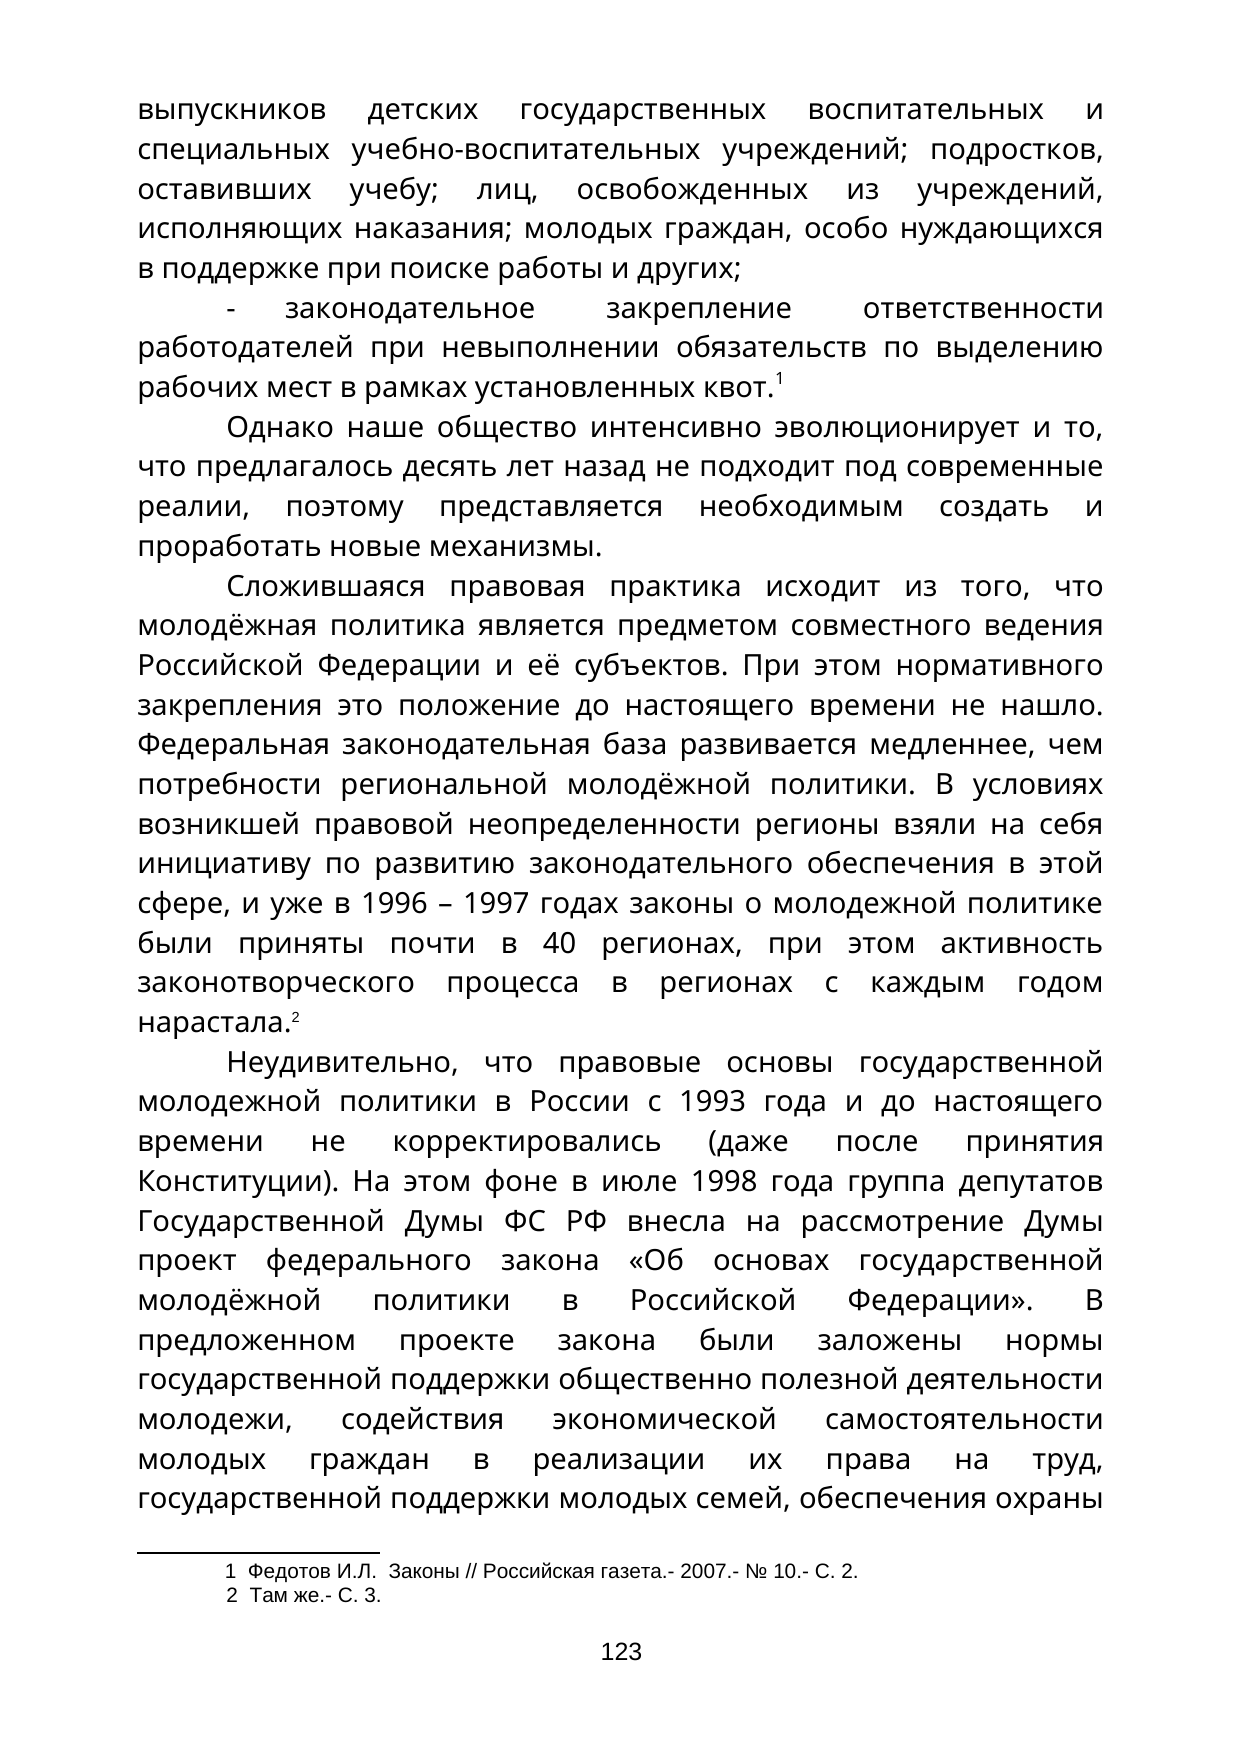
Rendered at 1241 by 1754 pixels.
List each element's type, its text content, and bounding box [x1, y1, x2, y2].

text Неудивительно, что правовые основы государственной молодежной политики в России с 1993 года и до настоящего времени не корректировались (даже после принятия Конституции). На этом фоне в июле 1998 года группа депутатов Государственной Думы ФС РФ внесла на рассмотрение Думы проект федерального закона «Об основах государственной молодёжной политики в Российской Федерации». В предложенном проекте закона были заложены нормы государственной поддержки общественно полезной деятельности молодежи, содействия экономической самостоятельности молодых граждан в реализации их права на труд, государственной поддержки молодых семей, обеспечения охраны [137, 1041, 1104, 1517]
text Однако наше общество интенсивно эволюционирует и то, что предлагалось десять лет назад не подходит под современные реалии, поэтому представляется необходимым создать и проработать новые механизмы. [137, 406, 1104, 565]
text - законодательное закрепление ответственности работодателей при невыполнении обязательств по выделению рабочих мест в рамках установленных квот. [137, 287, 1104, 406]
text Федотов И.Л. Законы // Российская газета.- 2007.- № 10.- С. 2. [137, 1559, 1104, 1583]
text Там же.- С. 3. [135, 1583, 1104, 1607]
text Сложившаяся правовая практика исходит из того, что молодёжная политика является предметом совместного ведения Российской Федерации и её субъектов. При этом нормативного закрепления это положение до настоящего времени не нашло. Федеральная законодательная база развивается медленнее, чем потребности региональной молодёжной политики. В условиях возникшей правовой неопределенности регионы взяли на себя инициативу по развитию законодательного обеспечения в этой сфере, и уже в 1996 – 1997 годах законы о молодежной политике были приняты почти в 40 регионах, при этом активность законотворческого процесса в регионах с каждым годом нарастала. [137, 565, 1104, 1041]
text выпускников детских государственных воспитательных и специальных учебно-воспитательных учреждений; подростков, оставивших учебу; лиц, освобожденных из учреждений, исполняющих наказания; молодых граждан, особо нуждающихся в поддержке при поиске работы и других; [137, 88, 1104, 287]
